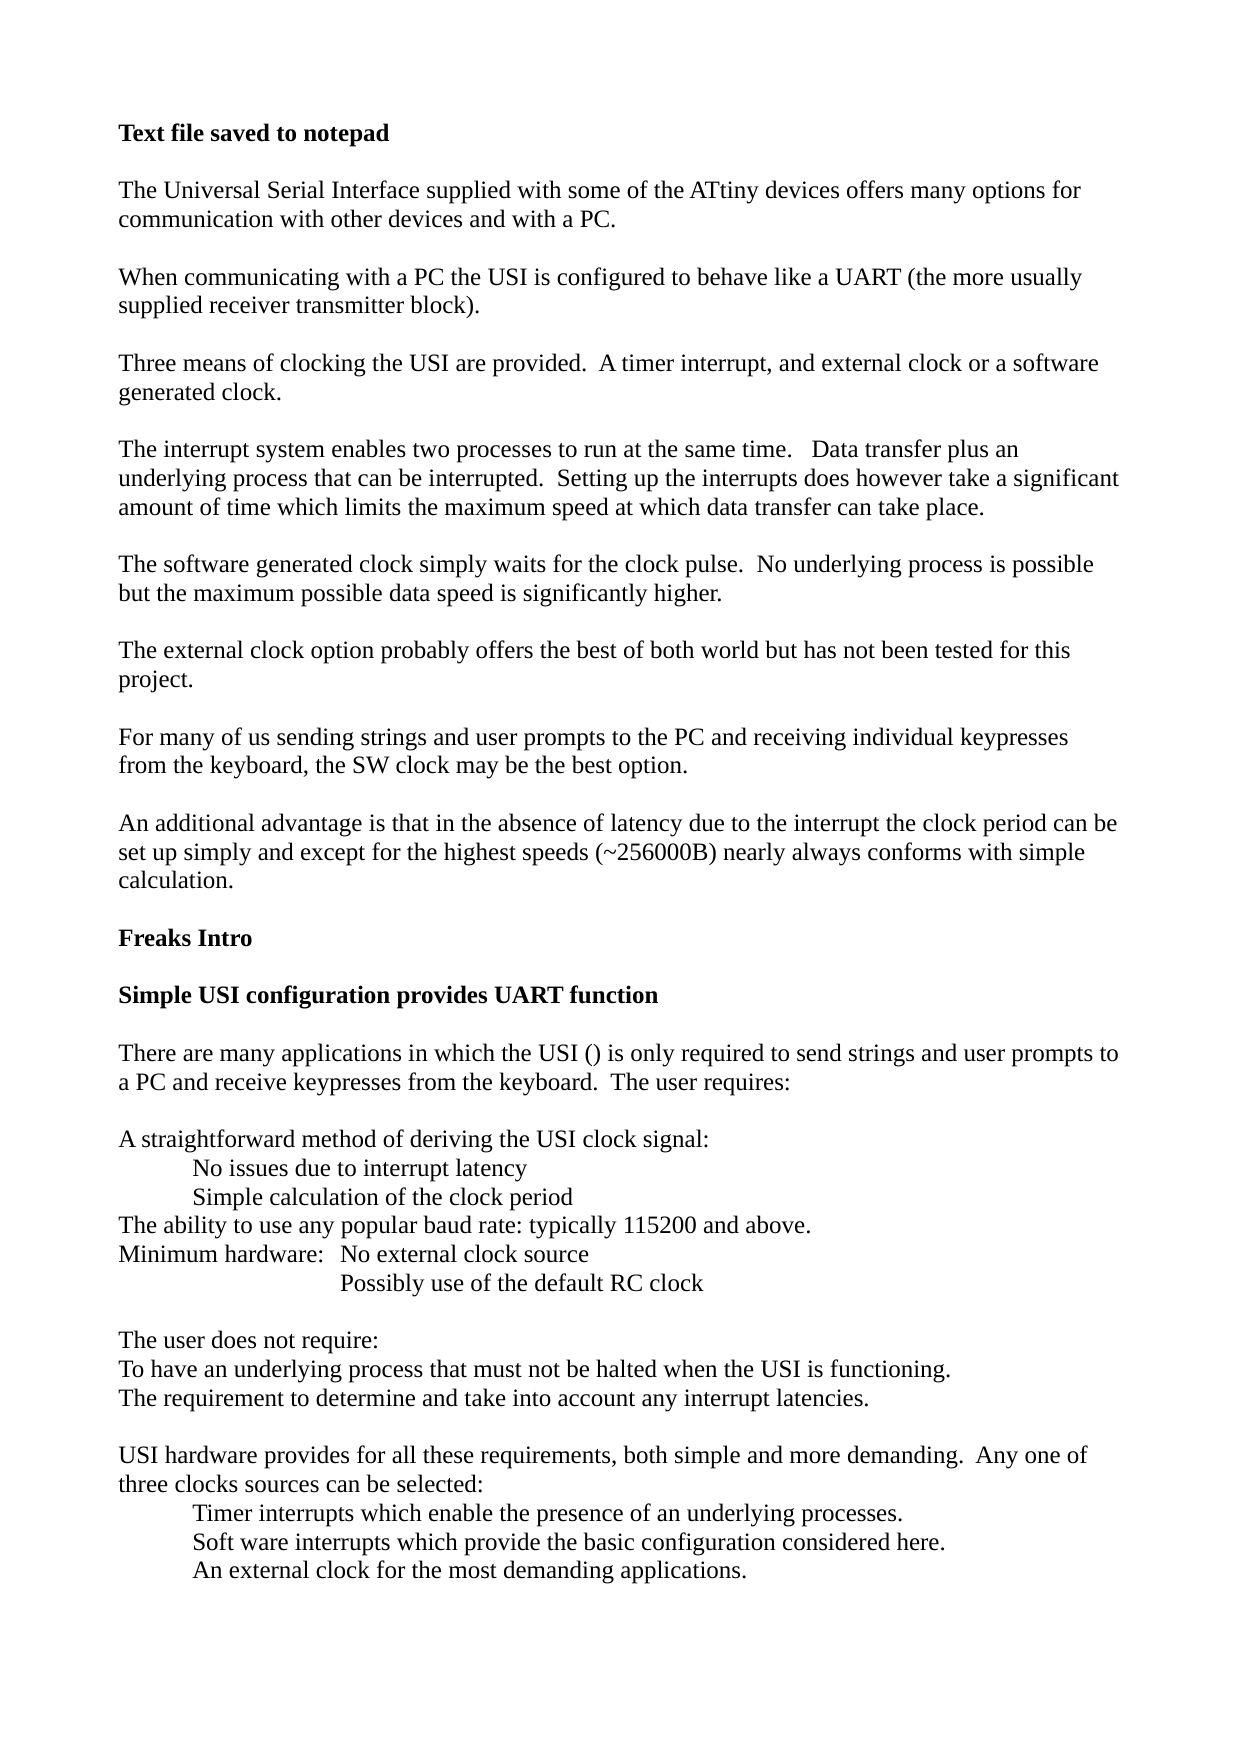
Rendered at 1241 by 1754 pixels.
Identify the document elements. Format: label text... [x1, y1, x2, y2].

text Three means of clocking the USI are provided. A timer interrupt, and external clock or a software generated clock. [118, 348, 1122, 406]
text The ability to use any popular baud rate: typically 115200 and above. [118, 1211, 1122, 1239]
text The external clock option probably offers the best of both world but has not been tested for this project. [118, 636, 1122, 693]
text For many of us sending strings and user prompts to the PC and receiving individual keypresses from the keyboard, the SW clock may be the best option. [118, 722, 1122, 779]
text Freaks Intro [118, 923, 1122, 952]
text Simple calculation of the clock period [118, 1182, 1122, 1211]
text The interrupt system enables two processes to run at the same time. Data transfer plus an underlying process that can be interrupted. Setting up the interrupts does however take a significant amount of time which limits the maximum speed at which data transfer can take place. [118, 434, 1122, 521]
text No issues due to interrupt latency [118, 1153, 1122, 1182]
text Soft ware interrupts which provide the basic configuration considered here. [118, 1527, 1122, 1556]
text The user does not require: [118, 1326, 1122, 1354]
text Minimum hardware: No external clock source [118, 1239, 1122, 1268]
text Possibly use of the default RC clock [118, 1268, 1122, 1297]
text To have an underlying process that must not be halted when the USI is functioning. [118, 1354, 1122, 1383]
text The software generated clock simply waits for the clock pulse. No underlying process is possible but the maximum possible data speed is significantly higher. [118, 549, 1122, 607]
text The requirement to determine and take into account any interrupt latencies. [118, 1383, 1122, 1412]
text USI hardware provides for all these requirements, both simple and more demanding. Any one of three clocks sources can be selected: [118, 1441, 1122, 1498]
text A straightforward method of deriving the USI clock signal: [118, 1124, 1122, 1153]
text Simple USI configuration provides UART function [118, 981, 1122, 1009]
text An external clock for the most demanding applications. [118, 1556, 1122, 1584]
text When communicating with a PC the USI is configured to behave like a UART (the more usually supplied receiver transmitter block). [118, 262, 1122, 319]
text Timer interrupts which enable the presence of an underlying processes. [118, 1498, 1122, 1527]
text There are many applications in which the USI () is only required to send strings and user prompts to a PC and receive keypresses from the keyboard. The user requires: [118, 1038, 1122, 1096]
text Text file saved to notepad [118, 118, 1122, 147]
text The Universal Serial Interface supplied with some of the ATtiny devices offers many options for communication with other devices and with a PC. [118, 176, 1122, 233]
text An additional advantage is that in the absence of latency due to the interrupt the clock period can be set up simply and except for the highest speeds (~256000B) nearly always conforms with simple calculation. [118, 808, 1122, 894]
